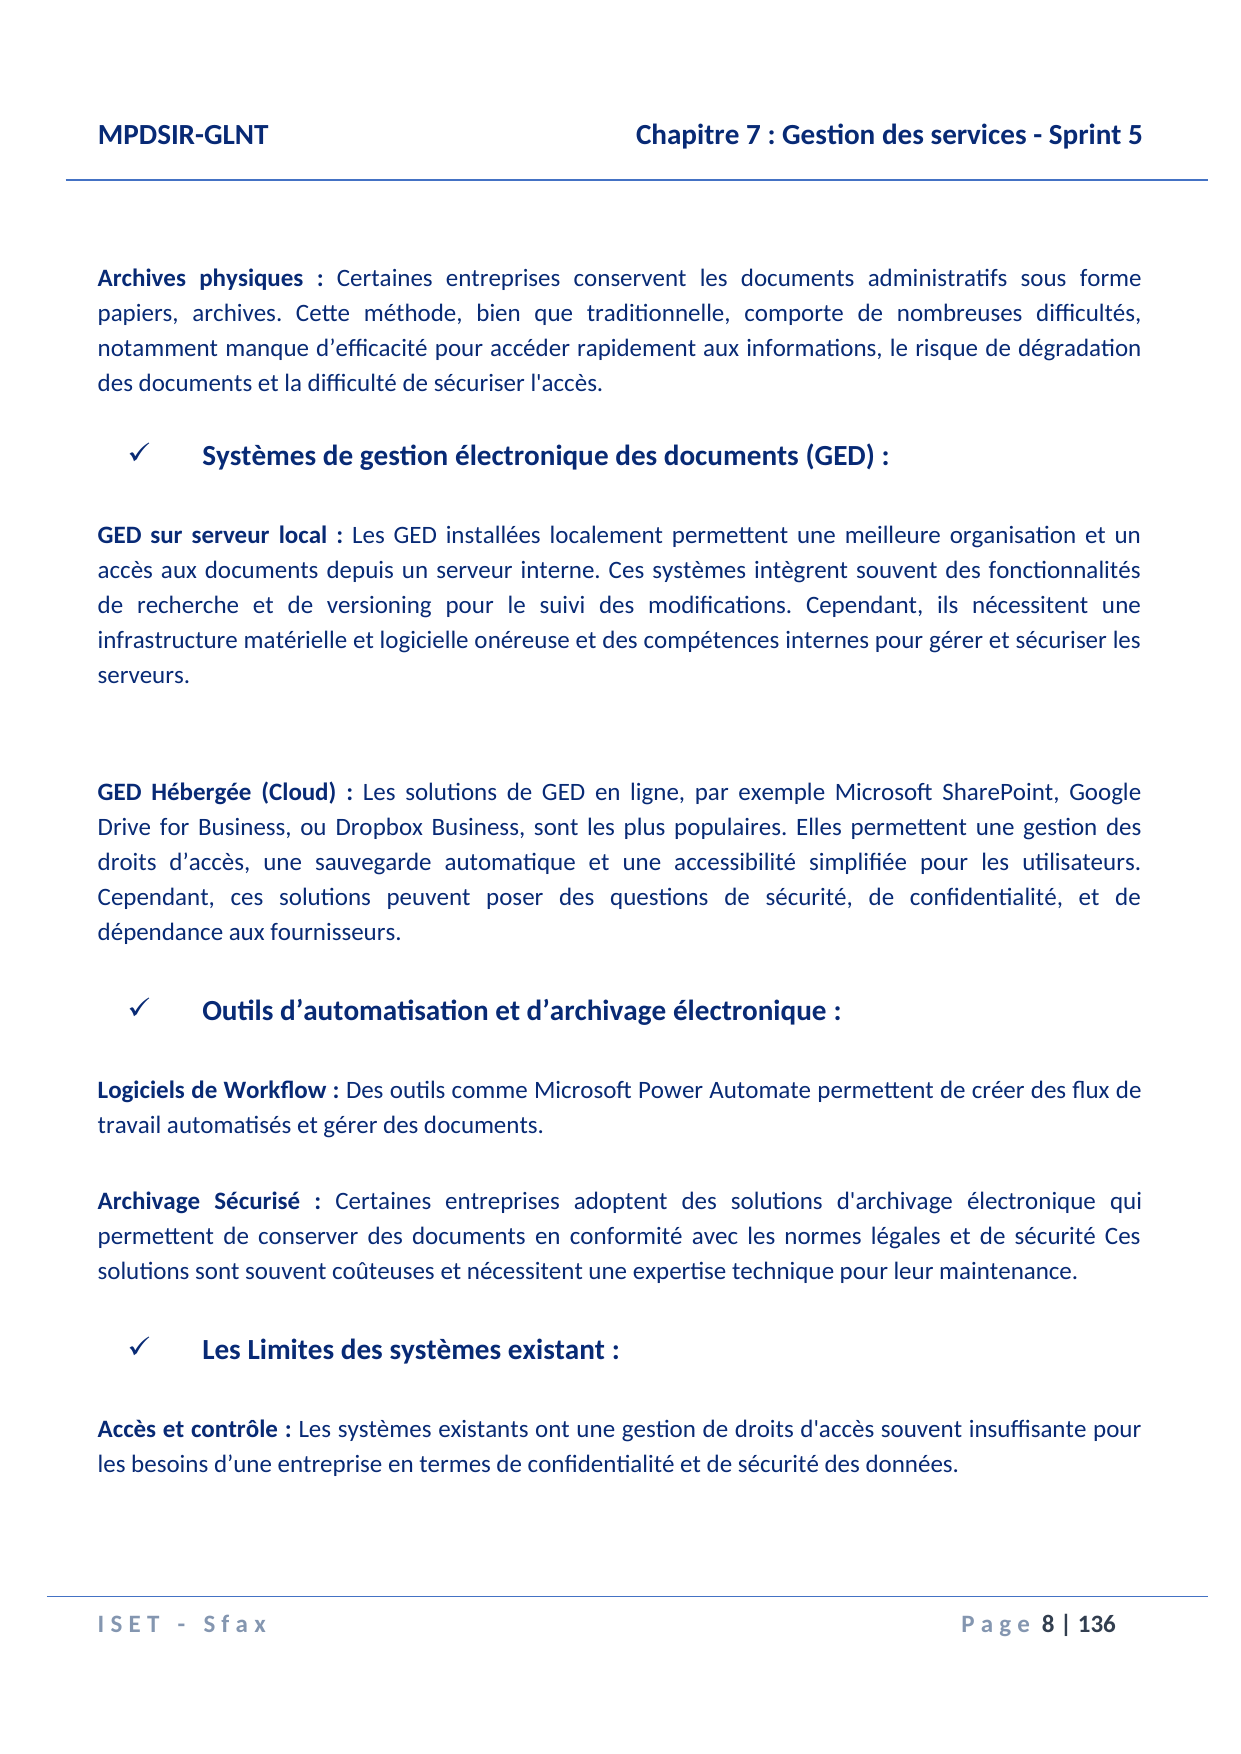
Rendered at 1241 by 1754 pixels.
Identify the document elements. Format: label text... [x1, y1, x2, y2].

text Accès et contrôle : Les systèmes existants ont une gestion de droits d'accès souvent insuffisante pour les besoins d’une entreprise en termes de confidentialité et de sécurité des données. [97, 1413, 1143, 1478]
list Outils d’automatisation et d’archivage électronique : [127, 992, 1143, 1028]
text Archivage Sécurisé : Certaines entreprises adoptent des solutions d'archivage électronique qui permettent de conserver des documents en conformité avec les normes légales et de sécurité Ces solutions sont souvent coûteuses et nécessitent une expertise technique pour leur maintenance. [97, 1185, 1143, 1286]
list Systèmes de gestion électronique des documents (GED) : [127, 437, 1143, 473]
text GED Hébergée (Cloud) : Les solutions de GED en ligne, par exemple Microsoft SharePoint, Google Drive for Business, ou Dropbox Business, sont les plus populaires. Elles permettent une gestion des droits d’accès, une sauvegarde automatique et une accessibilité simplifiée pour les utilisateurs. Cependant, ces solutions peuvent poser des questions de sécurité, de confidentialité, et de dépendance aux fournisseurs. [97, 776, 1143, 947]
text Logiciels de Workflow : Des outils comme Microsoft Power Automate permettent de créer des flux de travail automatisés et gérer des documents. [97, 1074, 1143, 1139]
list Les Limites des systèmes existant : [127, 1331, 1143, 1367]
text GED sur serveur local : Les GED installées localement permettent une meilleure organisation et un accès aux documents depuis un serveur interne. Ces systèmes intègrent souvent des fonctionnalités de recherche et de versioning pour le suivi des modifications. Cependant, ils nécessitent une infrastructure matérielle et logicielle onéreuse et des compétences internes pour gérer et sécuriser les serveurs. [97, 519, 1143, 690]
text Archives physiques : Certaines entreprises conservent les documents administratifs sous forme papiers, archives. Cette méthode, bien que traditionnelle, comporte de nombreuses difficultés, notamment manque d’efficacité pour accéder rapidement aux informations, le risque de dégradation des documents et la difficulté de sécuriser l'accès. [97, 262, 1143, 398]
